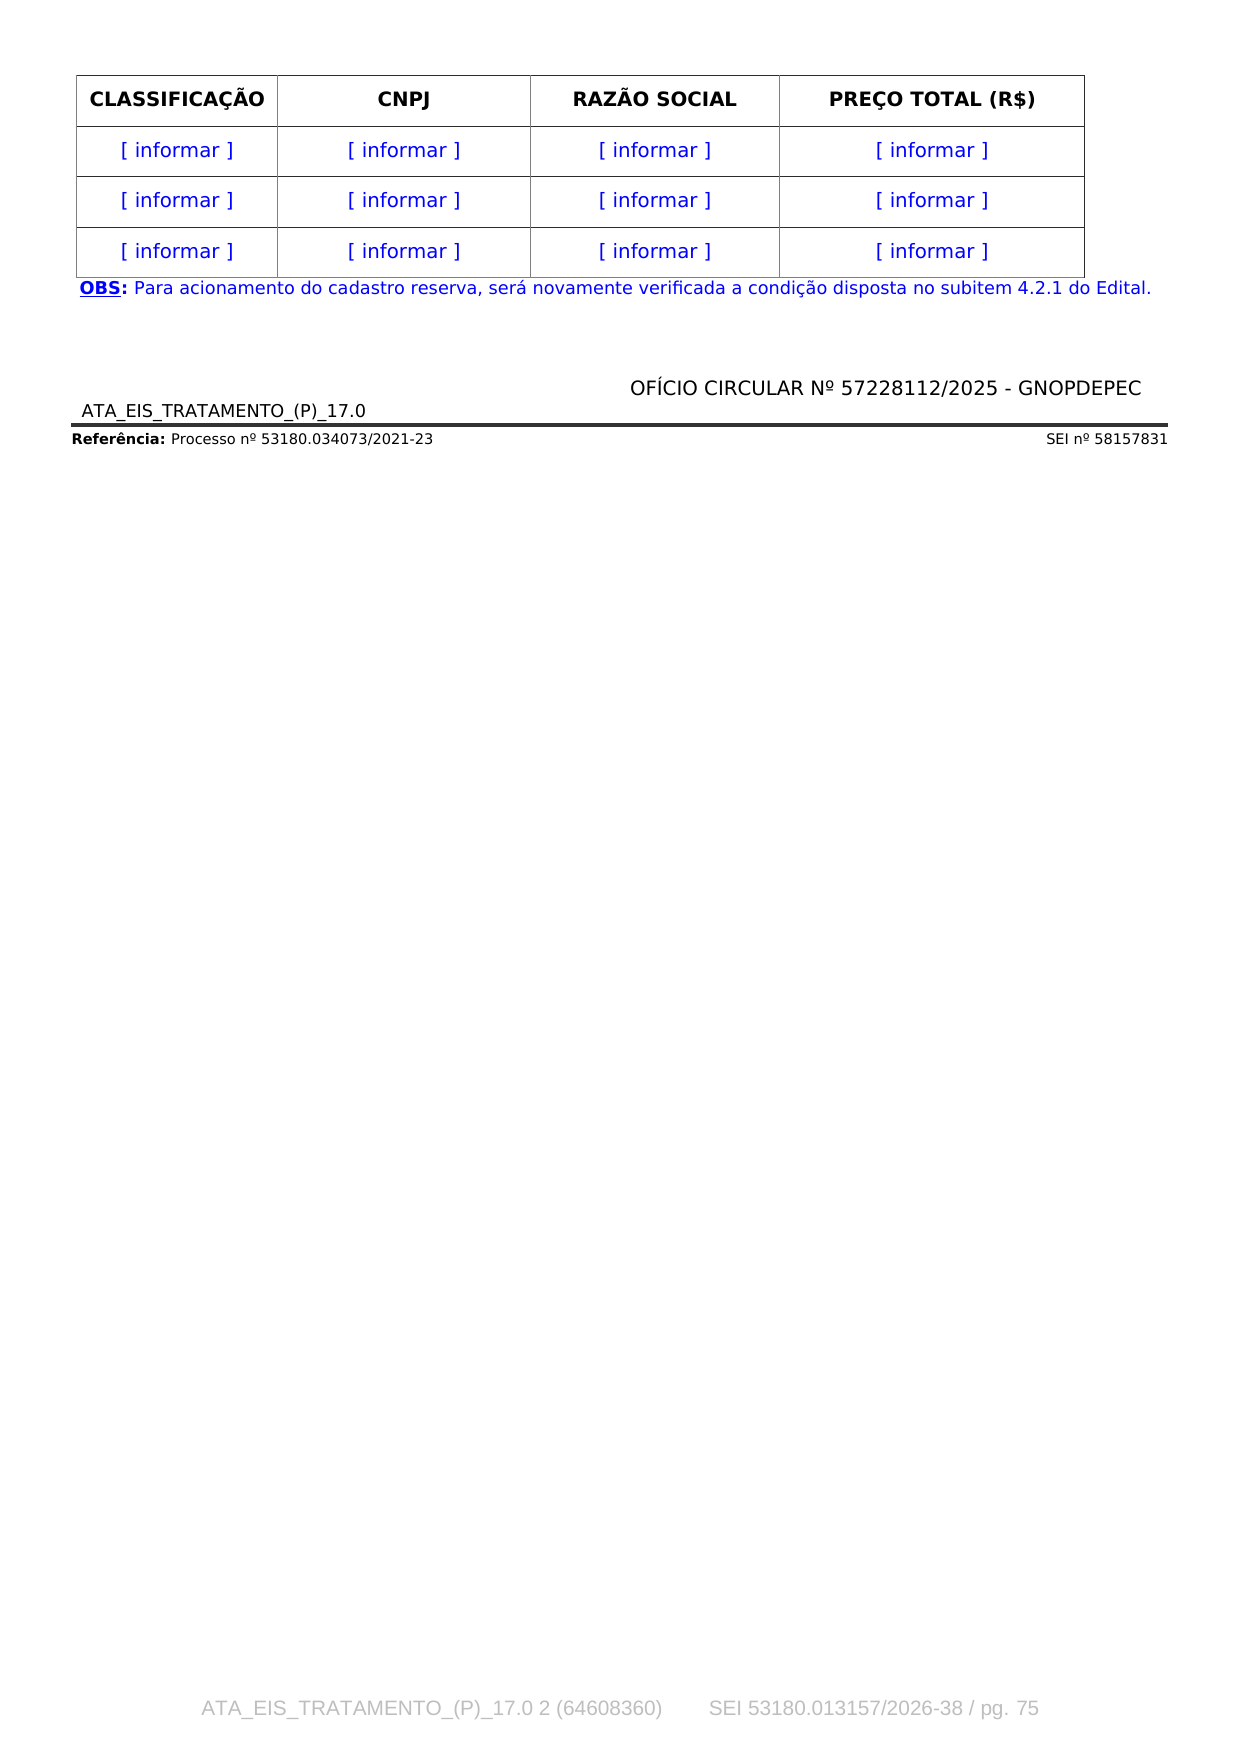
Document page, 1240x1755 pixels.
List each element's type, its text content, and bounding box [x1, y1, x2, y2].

table_cell [ informar ] [531, 127, 779, 176]
table_cell [ informar ] [278, 177, 530, 227]
table_cell [ informar ] [780, 177, 1084, 227]
table_cell [ informar ] [531, 177, 779, 227]
text ATA_EIS_TRATAMENTO_(P)_17.0 [81, 401, 1168, 422]
text OBS: Para acionamento do cadastro reserva, será novamente verificada a condição disposta no subitem 4.2.1 do Edital. [79, 278, 1168, 299]
table_header RAZÃO SOCIAL [531, 76, 779, 126]
table_cell [ informar ] [531, 228, 779, 277]
table_header CNPJ [278, 76, 530, 126]
table_header CLASSIFICAÇÃO [77, 76, 277, 126]
table_cell [ informar ] [77, 228, 277, 277]
table_cell [ informar ] [780, 228, 1084, 277]
table_cell [ informar ] [780, 127, 1084, 176]
text Referência: Processo nº 53180.034073/2021-23 SEI nº 58157831 [71, 431, 1168, 448]
table_cell [ informar ] [278, 127, 530, 176]
table_cell [ informar ] [77, 177, 277, 227]
table_cell [ informar ] [278, 228, 530, 277]
subtitle OFÍCIO CIRCULAR Nº 57228112/2025 - GNOPDEPEC [71, 377, 1142, 400]
table_cell [ informar ] [77, 127, 277, 176]
table_header PREÇO TOTAL (R$) [780, 76, 1084, 126]
